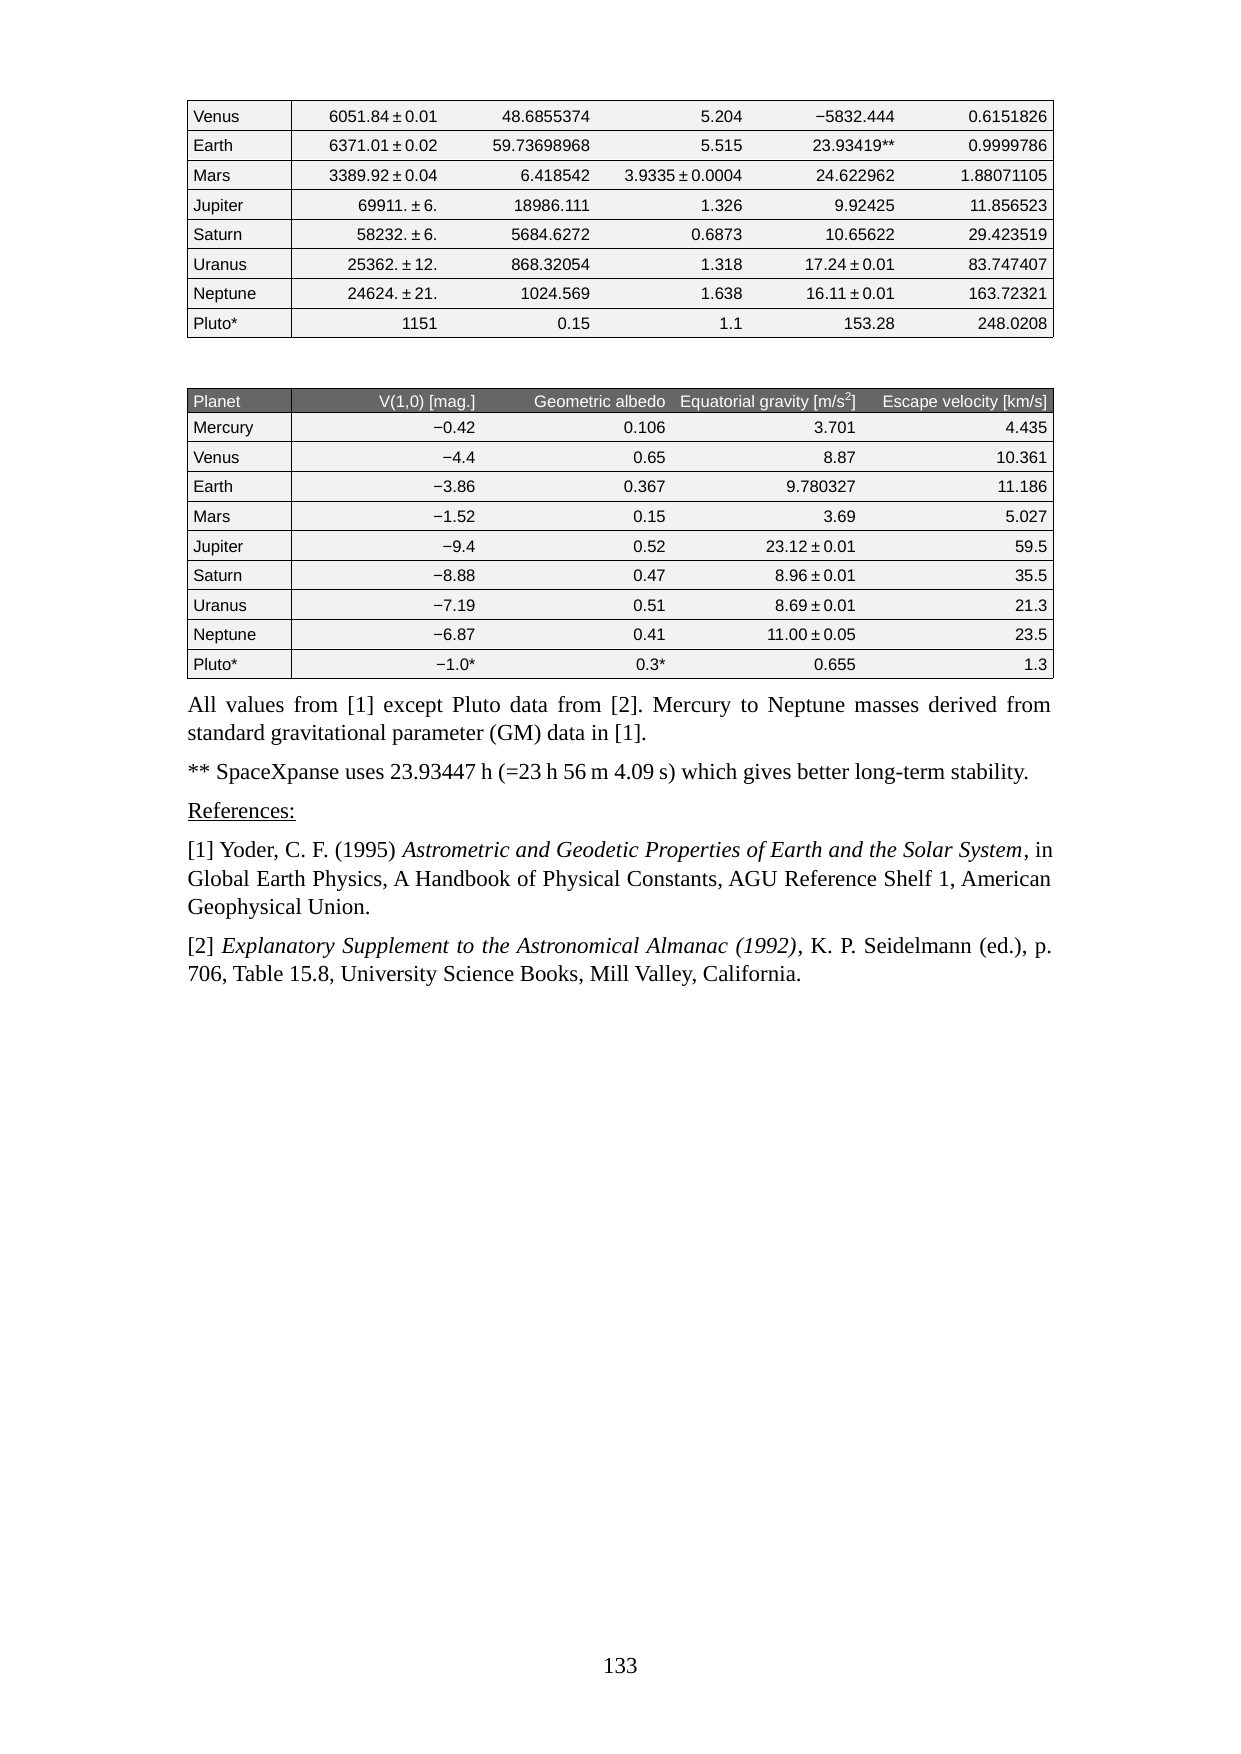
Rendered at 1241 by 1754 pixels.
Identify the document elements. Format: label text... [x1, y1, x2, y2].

table_cell 5.204 [596, 101, 748, 130]
table_cell 5684.6272 [443, 220, 596, 248]
table_cell 29.423519 [901, 220, 1053, 248]
table_cell 868.32054 [443, 249, 596, 278]
table_cell 10.361 [862, 442, 1053, 471]
table_cell 6051.84 ± 0.01 [292, 101, 443, 130]
table_cell 0.51 [481, 590, 671, 619]
table_cell 8.87 [671, 442, 862, 471]
table_cell Uranus [188, 590, 291, 619]
table_cell Earth [188, 131, 291, 159]
table_cell Pluto* [188, 309, 291, 337]
table_cell Earth [188, 472, 291, 501]
table_cell 0.41 [481, 620, 671, 648]
table_cell 1.88071105 [901, 161, 1053, 189]
table_cell 3.701 [671, 413, 862, 441]
table_cell Mars [188, 502, 291, 530]
table_cell 1024.569 [443, 279, 596, 307]
table_cell 21.3 [862, 590, 1053, 619]
table_cell 0.6873 [596, 220, 748, 248]
table_cell 24624. ± 21. [292, 279, 443, 307]
table_cell −1.52 [292, 502, 481, 530]
table_cell 163.72321 [901, 279, 1053, 307]
table_cell 1.326 [596, 190, 748, 219]
table_cell 0.655 [671, 650, 862, 678]
table_cell −8.88 [292, 561, 481, 589]
table_cell 10.65622 [748, 220, 901, 248]
table_cell 1151 [292, 309, 443, 337]
table_cell Jupiter [188, 190, 291, 219]
table_cell 248.0208 [901, 309, 1053, 337]
table_cell 59.73698968 [443, 131, 596, 159]
table_cell 3.9335 ± 0.0004 [596, 161, 748, 189]
table_cell 0.15 [481, 502, 671, 530]
table_cell 1.3 [862, 650, 1053, 678]
table_cell 24.622962 [748, 161, 901, 189]
table_cell 59.5 [862, 531, 1053, 560]
table_cell 4.435 [862, 413, 1053, 441]
table_cell 9.92425 [748, 190, 901, 219]
table_cell 0.106 [481, 413, 671, 441]
table_cell −7.19 [292, 590, 481, 619]
table_cell Uranus [188, 249, 291, 278]
table_cell 5.515 [596, 131, 748, 159]
table_cell 16.11 ± 0.01 [748, 279, 901, 307]
table_cell −1.0* [292, 650, 481, 678]
table_cell Saturn [188, 561, 291, 589]
table_header V(1,0) [mag.] [292, 389, 481, 412]
table_cell −0.42 [292, 413, 481, 441]
table_header Geometric albedo [481, 389, 671, 412]
table_cell 0.367 [481, 472, 671, 501]
table_cell 1.1 [596, 309, 748, 337]
table_cell 69911. ± 6. [292, 190, 443, 219]
table_cell 0.65 [481, 442, 671, 471]
text References: [187, 796, 1053, 824]
table_cell 11.856523 [901, 190, 1053, 219]
table_header Equatorial gravity [m/s2] [671, 389, 862, 412]
table_cell Mercury [188, 413, 291, 441]
text [1] Yoder, C. F. (1995) Astrometric and Geodetic Properties of Earth and the Solar System, in Global Earth Physics, A Handbook of Physical Constants, AGU Reference Shelf 1, American Geophysical Union. [187, 835, 1053, 920]
table_cell −9.4 [292, 531, 481, 560]
table_cell −3.86 [292, 472, 481, 501]
table_cell 48.6855374 [443, 101, 596, 130]
table_cell 0.3* [481, 650, 671, 678]
table_cell 58232. ± 6. [292, 220, 443, 248]
table_cell 3.69 [671, 502, 862, 530]
table_cell 1.638 [596, 279, 748, 307]
table_cell Venus [188, 101, 291, 130]
table_cell 8.96 ± 0.01 [671, 561, 862, 589]
table_cell 18986.111 [443, 190, 596, 219]
table_cell 9.780327 [671, 472, 862, 501]
table_cell Venus [188, 442, 291, 471]
table_cell 1.318 [596, 249, 748, 278]
table_cell −6.87 [292, 620, 481, 648]
table_cell 23.12 ± 0.01 [671, 531, 862, 560]
table_cell Pluto* [188, 650, 291, 678]
table_cell Jupiter [188, 531, 291, 560]
text All values from [1] except Pluto data from [2]. Mercury to Neptune masses derived from standard gravitational parameter (GM) data in [1]. [187, 690, 1053, 747]
table_cell −4.4 [292, 442, 481, 471]
table_cell 25362. ± 12. [292, 249, 443, 278]
text [2] Explanatory Supplement to the Astronomical Almanac (1992), K. P. Seidelmann (ed.), p. 706, Table 15.8, University Science Books, Mill Valley, California. [187, 931, 1053, 987]
table_cell 17.24 ± 0.01 [748, 249, 901, 278]
table_cell −5832.444 [748, 101, 901, 130]
table_cell 6371.01 ± 0.02 [292, 131, 443, 159]
table_cell Mars [188, 161, 291, 189]
table_cell 23.93419** [748, 131, 901, 159]
table_cell 83.747407 [901, 249, 1053, 278]
table_cell 8.69 ± 0.01 [671, 590, 862, 619]
table_cell 35.5 [862, 561, 1053, 589]
table_cell Neptune [188, 620, 291, 648]
table_header Escape velocity [km/s] [862, 389, 1053, 412]
table_cell 11.00 ± 0.05 [671, 620, 862, 648]
table_cell Saturn [188, 220, 291, 248]
table_cell 6.418542 [443, 161, 596, 189]
table_cell Neptune [188, 279, 291, 307]
table_cell 3389.92 ± 0.04 [292, 161, 443, 189]
table_cell 11.186 [862, 472, 1053, 501]
table_cell 153.28 [748, 309, 901, 337]
table_cell 0.6151826 [901, 101, 1053, 130]
table_cell 23.5 [862, 620, 1053, 648]
table_header Planet [188, 389, 291, 412]
table_cell 0.47 [481, 561, 671, 589]
table_cell 0.15 [443, 309, 596, 337]
text ** SpaceXpanse uses 23.93447 h (=23 h 56 m 4.09 s) which gives better long-term stability. [187, 757, 1053, 786]
table_cell 0.9999786 [901, 131, 1053, 159]
table_cell 0.52 [481, 531, 671, 560]
table_cell 5.027 [862, 502, 1053, 530]
